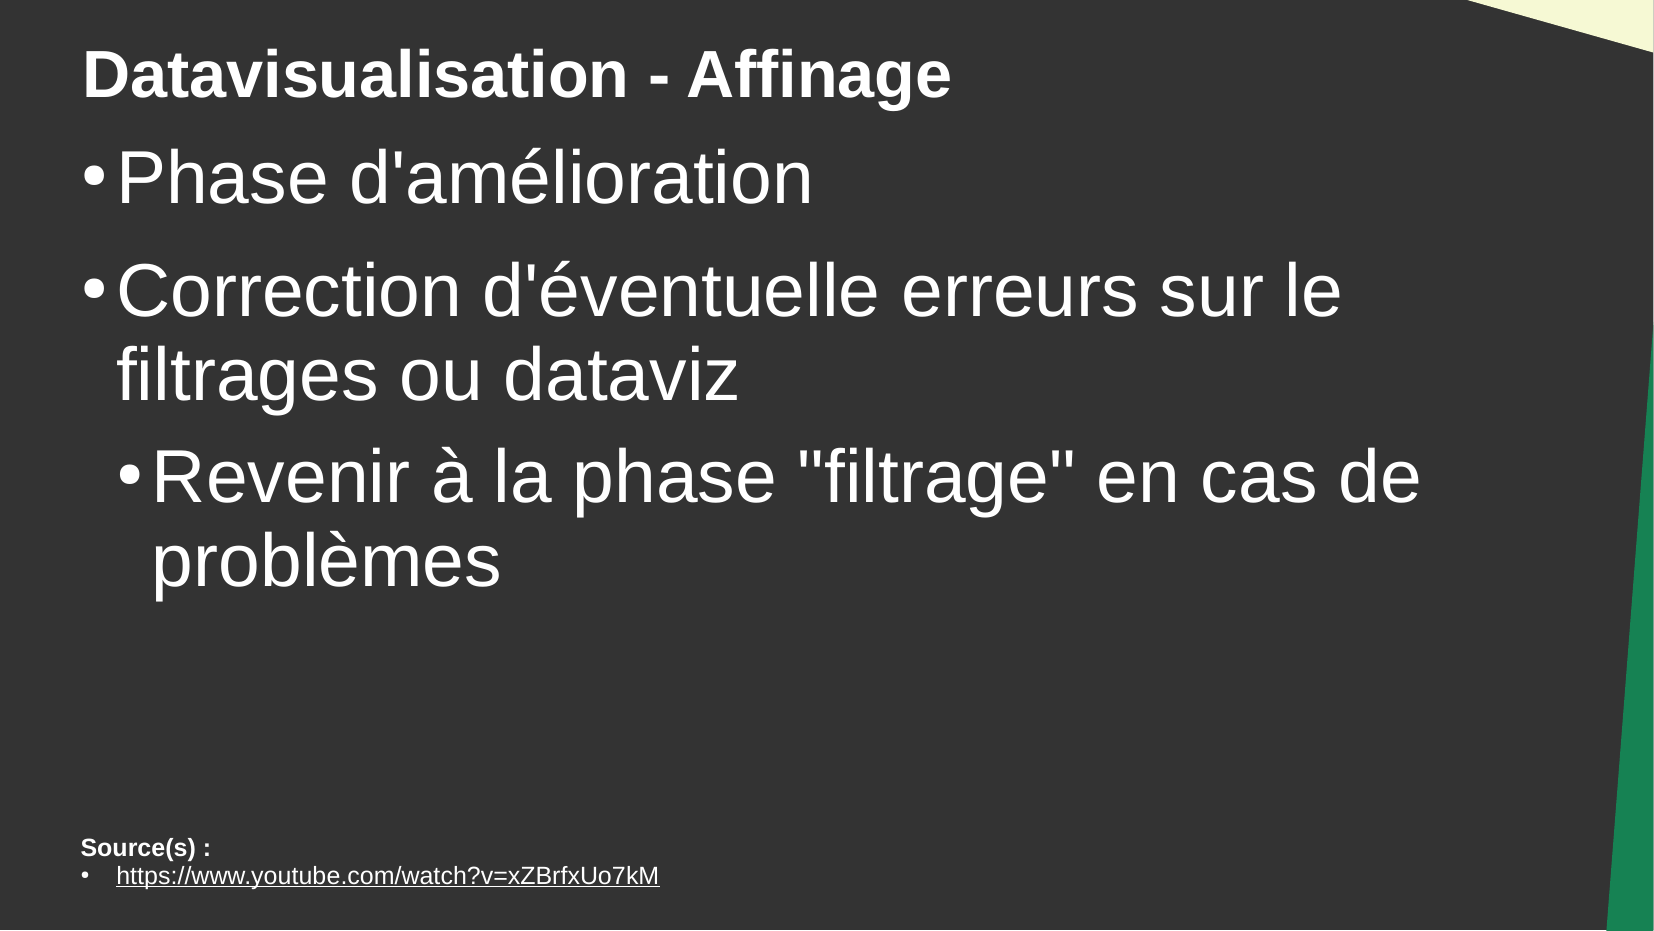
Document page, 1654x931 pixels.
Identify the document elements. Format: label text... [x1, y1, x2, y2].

text_box Source(s) : https://www.youtube.com/watch?v=xZBrfxUo7kM [65, 826, 1483, 926]
text_box [1606, 315, 1654, 931]
list Phase d'amélioration Correction d'éventuelle erreurs sur le filtrages ou dataviz Revenir à la phase "filtrage" en cas de problèmes [80, 135, 1560, 762]
title Datavisualisation - Affinage [82, 37, 1571, 122]
text_box [1467, 0, 1654, 53]
